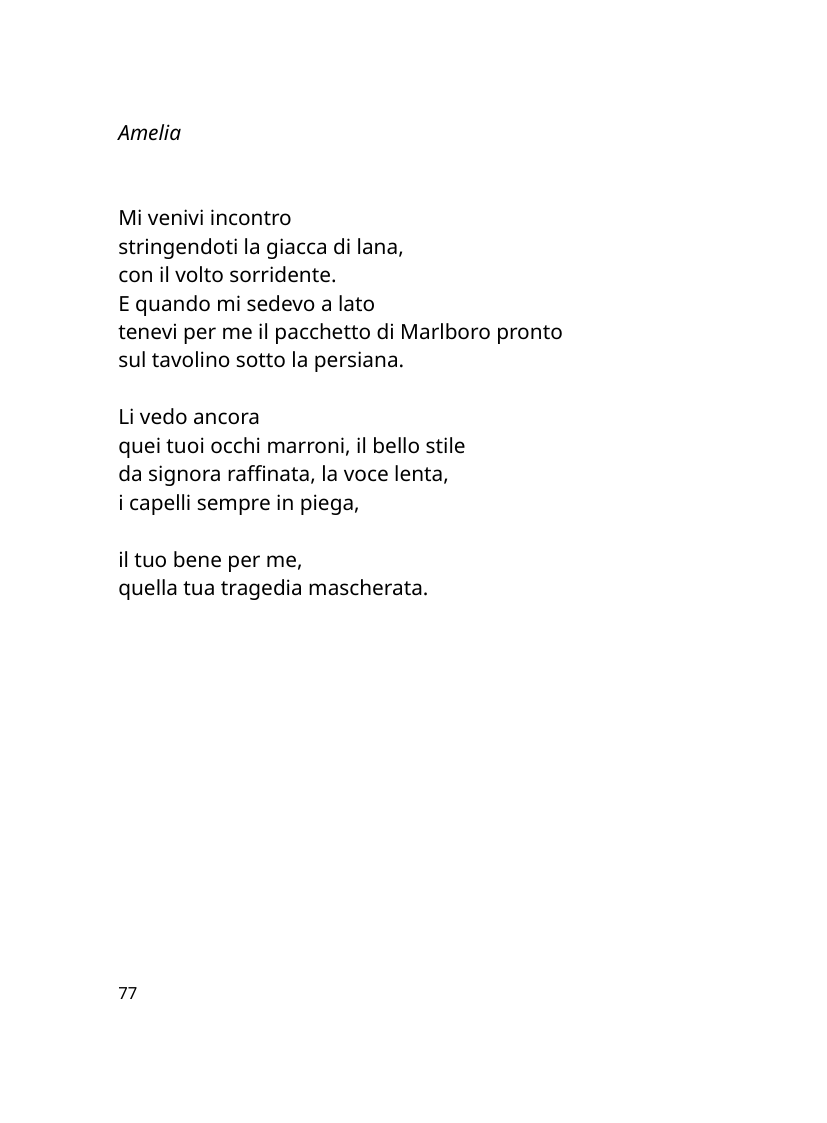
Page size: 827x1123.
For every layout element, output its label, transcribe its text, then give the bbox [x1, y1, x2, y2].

text il tuo bene per me, [118, 545, 709, 573]
text quei tuoi occhi marroni, il bello stile [118, 431, 709, 459]
text Amelia [118, 118, 709, 147]
text tenevi per me il pacchetto di Marlboro pronto [118, 317, 709, 346]
text E quando mi sedevo a lato [118, 289, 709, 317]
text sul tavolino sotto la persiana. [118, 346, 709, 374]
text con il volto sorridente. [118, 260, 709, 289]
text Mi venivi incontro [118, 203, 709, 232]
text da signora raffinata, la voce lenta, [118, 459, 709, 488]
text i capelli sempre in piega, [118, 488, 709, 516]
text stringendoti la giacca di lana, [118, 232, 709, 260]
text Li vedo ancora [118, 402, 709, 431]
text quella tua tragedia mascherata. [118, 573, 709, 602]
